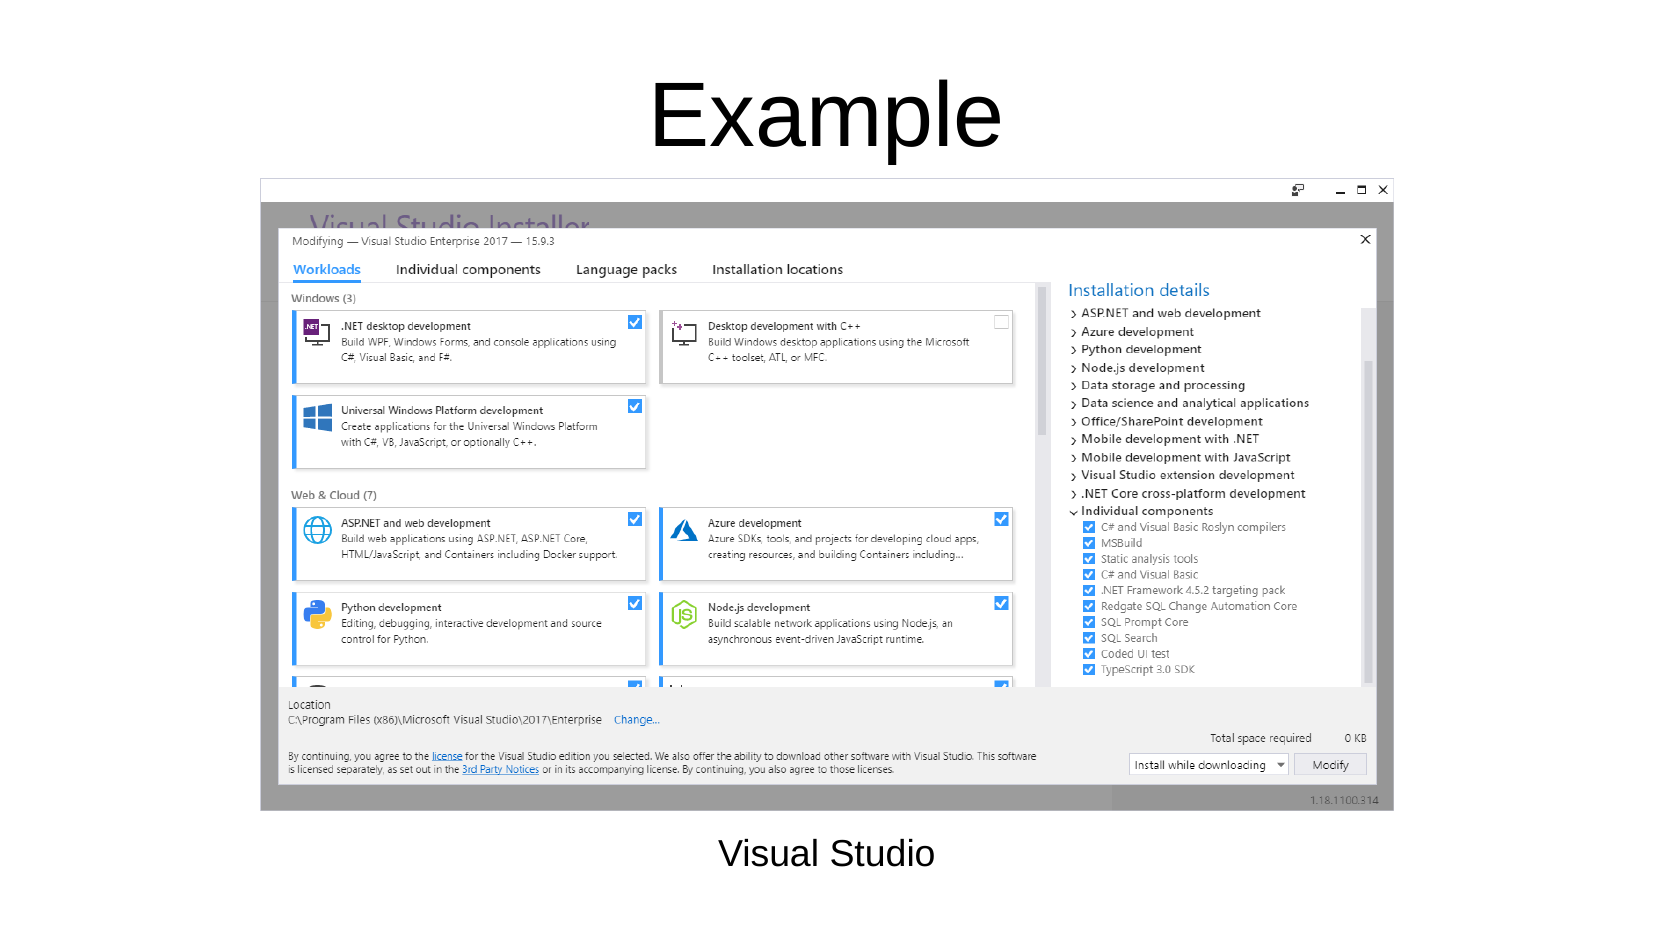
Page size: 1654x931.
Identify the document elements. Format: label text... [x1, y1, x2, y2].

text_box Visual Studio [594, 825, 1060, 882]
title Example [82, 37, 1571, 193]
picture [260, 178, 1394, 811]
